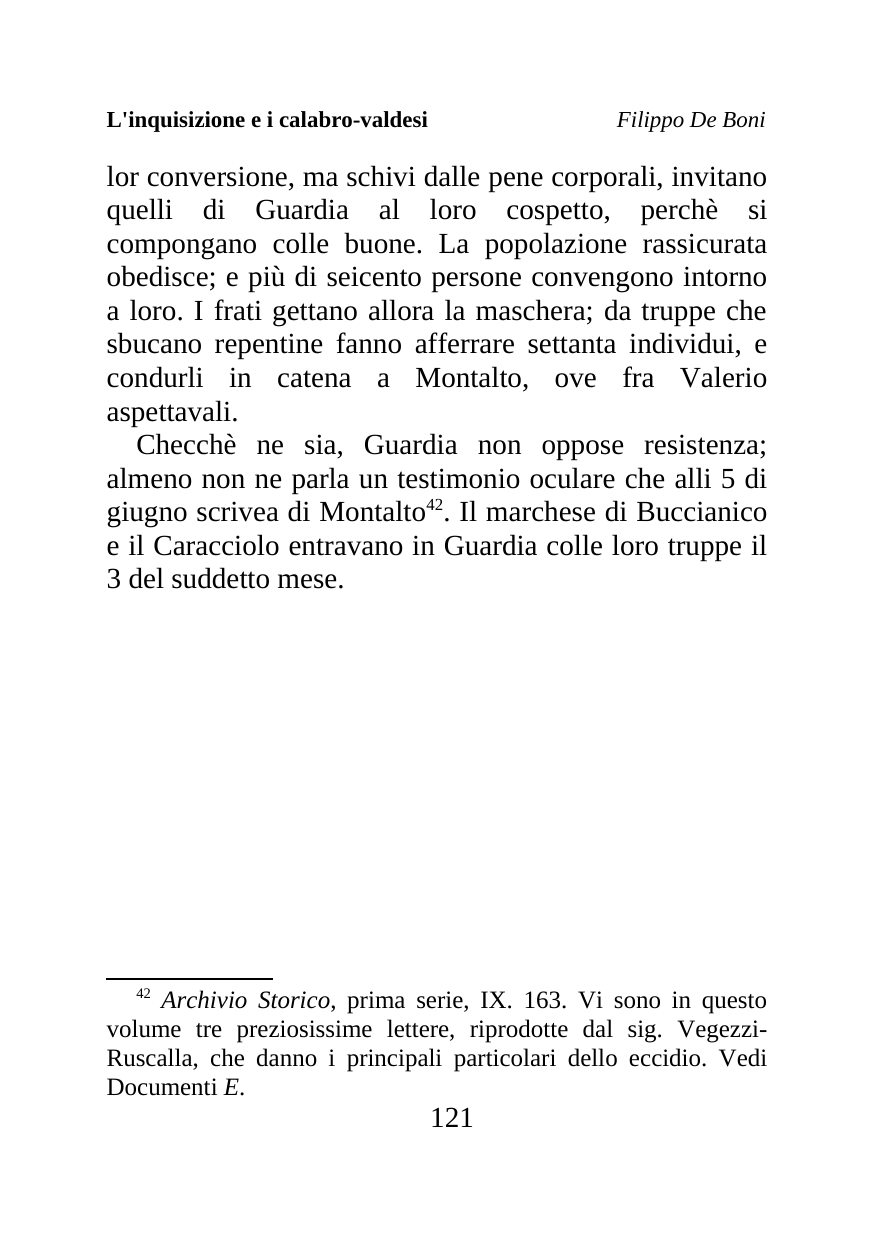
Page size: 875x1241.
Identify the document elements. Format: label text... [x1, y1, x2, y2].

text Archivio Storico, prima serie, IX. 163. Vi sono in questo volume tre preziosissime lettere, riprodotte dal sig. Vegezzi-Ruscalla, che danno i principali particolari dello eccidio. Vedi Documenti E. [106, 985, 768, 1100]
text lor conversione, ma schivi dalle pene corporali, invitano quelli di Guardia al loro cospetto, perchè si compongano colle buone. La popolazione rassicurata obedisce; e più di seicento persone convengono intorno a loro. I frati gettano allora la maschera; da truppe che sbucano repentine fanno afferrare settanta individui, e condurli in catena a Montalto, ove fra Valerio aspettavali. [106, 159, 768, 427]
text Checchè ne sia, Guardia non oppose resistenza; almeno non ne parla un testimonio oculare che alli 5 di giugno scrivea di Montalto. Il marchese di Buccianico e il Caracciolo entravano in Guardia colle loro truppe il 3 del suddetto mese. [106, 427, 768, 595]
